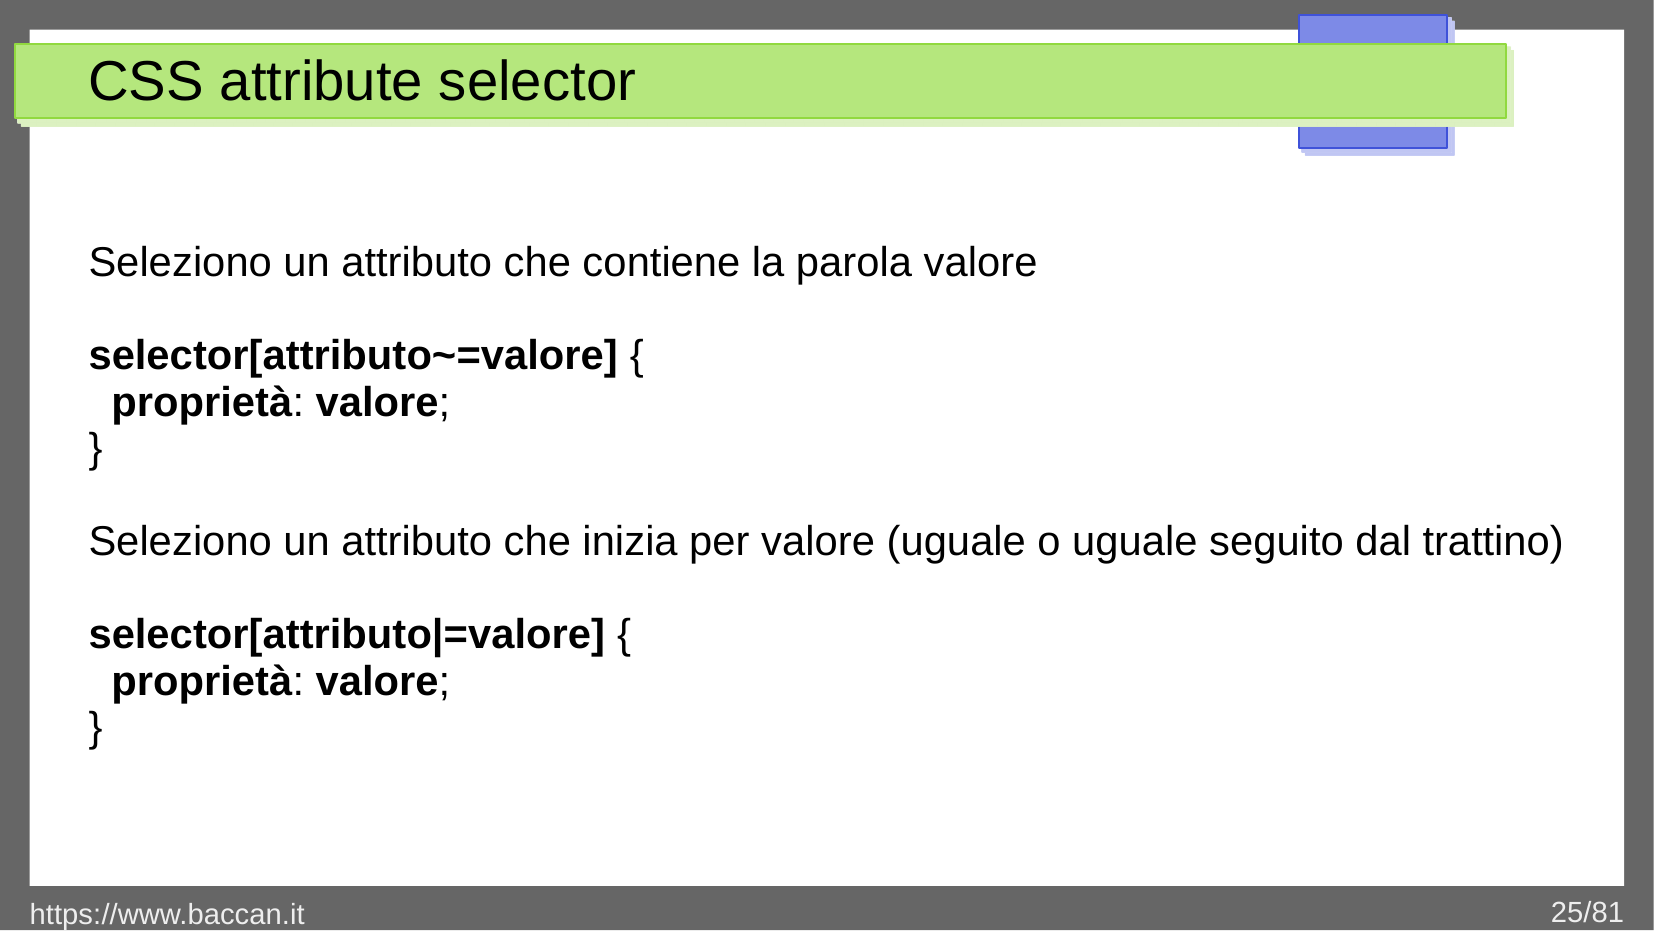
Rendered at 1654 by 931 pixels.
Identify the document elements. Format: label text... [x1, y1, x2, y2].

title CSS attribute selector [88, 44, 1506, 119]
text_box Seleziono un attributo che contiene la parola valore selector[attributo~=valore] { proprietà: valore; } Seleziono un attributo che inizia per valore (uguale o uguale seguito dal trattino) selector[attributo|=valore] { proprietà: valore; } [88, 169, 1565, 820]
